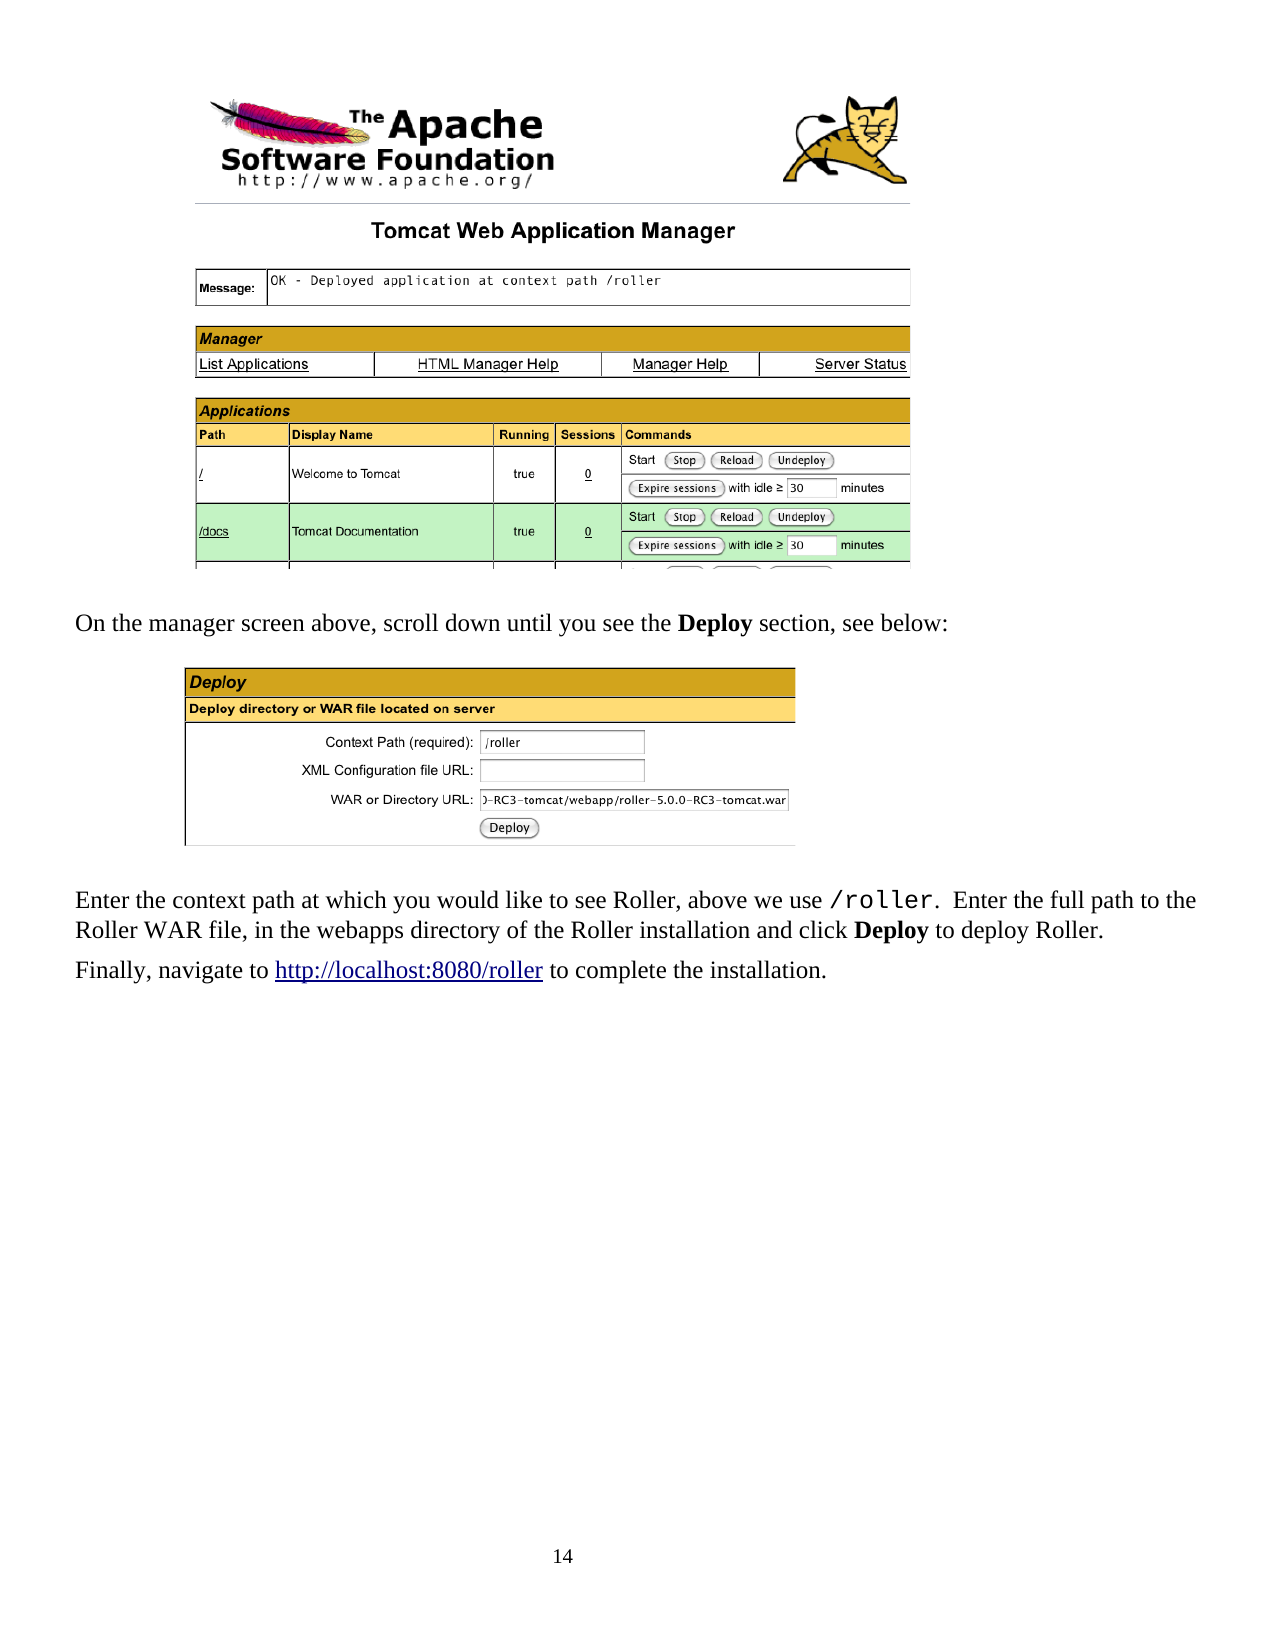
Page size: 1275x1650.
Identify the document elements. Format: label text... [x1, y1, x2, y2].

text Enter the context path at which you would like to see Roller, above we use /roller. Enter the full path to the Roller WAR file, in the webapps directory of the Roller installation and click Deploy to deploy Roller. [75, 886, 1200, 944]
text Finally, navigate to http://localhost:8080/roller to complete the installation. [75, 956, 1200, 984]
picture [180, 663, 796, 846]
picture [190, 90, 911, 569]
text On the manager screen above, scroll down until you see the Deploy section, see below: [75, 609, 1200, 637]
